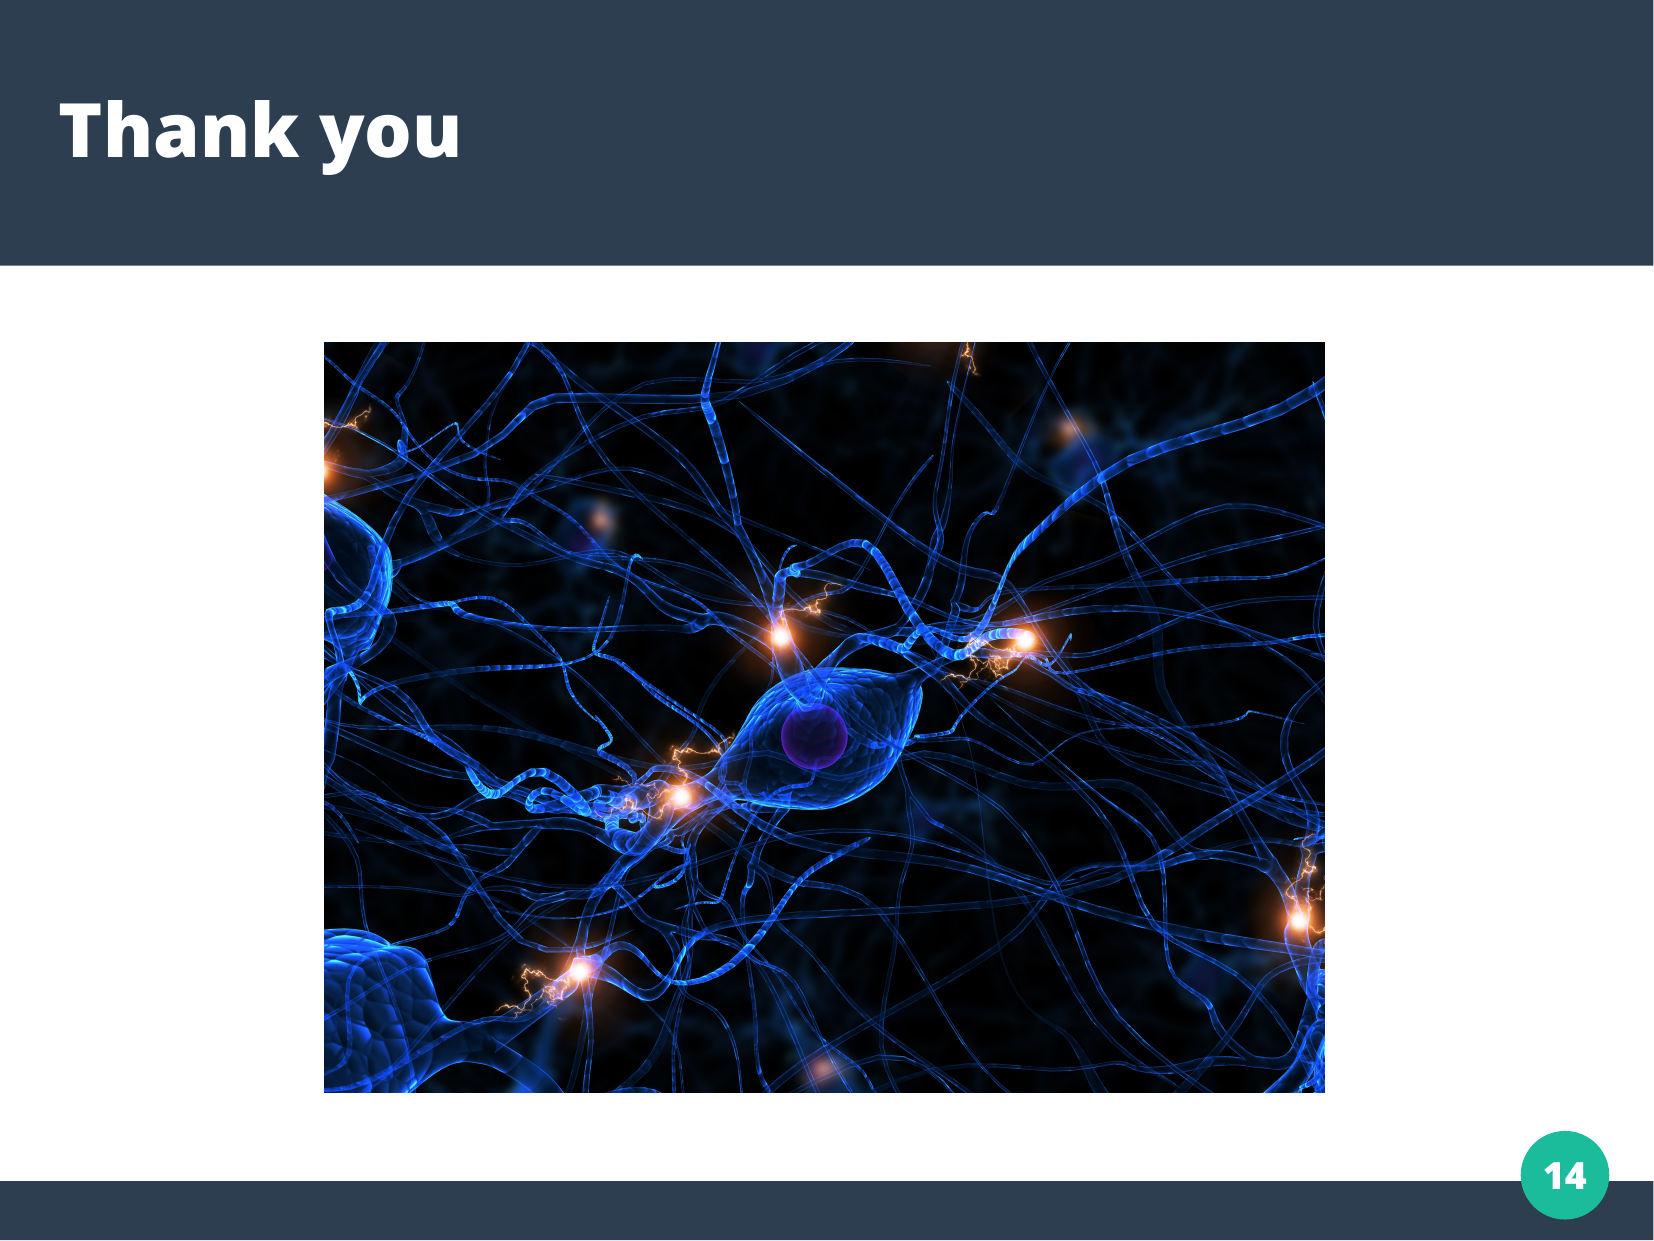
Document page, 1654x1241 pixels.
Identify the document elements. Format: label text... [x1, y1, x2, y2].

picture [324, 342, 1325, 1093]
title Thank you [59, 49, 1595, 207]
